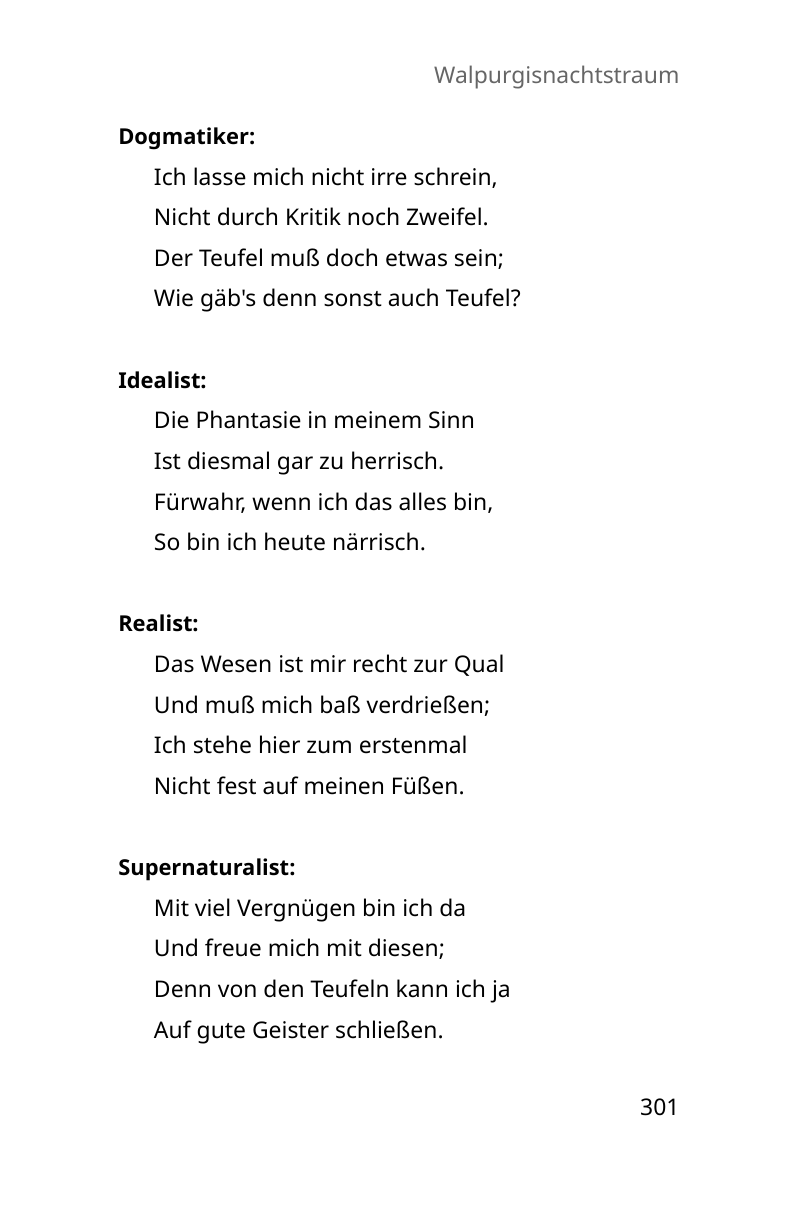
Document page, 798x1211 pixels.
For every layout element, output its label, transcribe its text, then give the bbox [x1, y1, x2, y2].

text Supernaturalist: Mit viel Vergnügen bin ich da Und freue mich mit diesen; Denn von den Teufeln kann ich ja Auf gute Geister schließen. [118, 828, 679, 1045]
text Realist: Das Wesen ist mir recht zur Qual Und muß mich baß verdrießen; Ich stehe hier zum erstenmal Nicht fest auf meinen Füßen. [118, 584, 679, 801]
text Idealist: Die Phantasie in meinem Sinn Ist diesmal gar zu herrisch. Fürwahr, wenn ich das alles bin, So bin ich heute närrisch. [118, 341, 679, 557]
text Dogmatiker: Ich lasse mich nicht irre schrein, Nicht durch Kritik noch Zweifel. Der Teufel muß doch etwas sein; Wie gäb's denn sonst auch Teufel? [118, 120, 679, 313]
